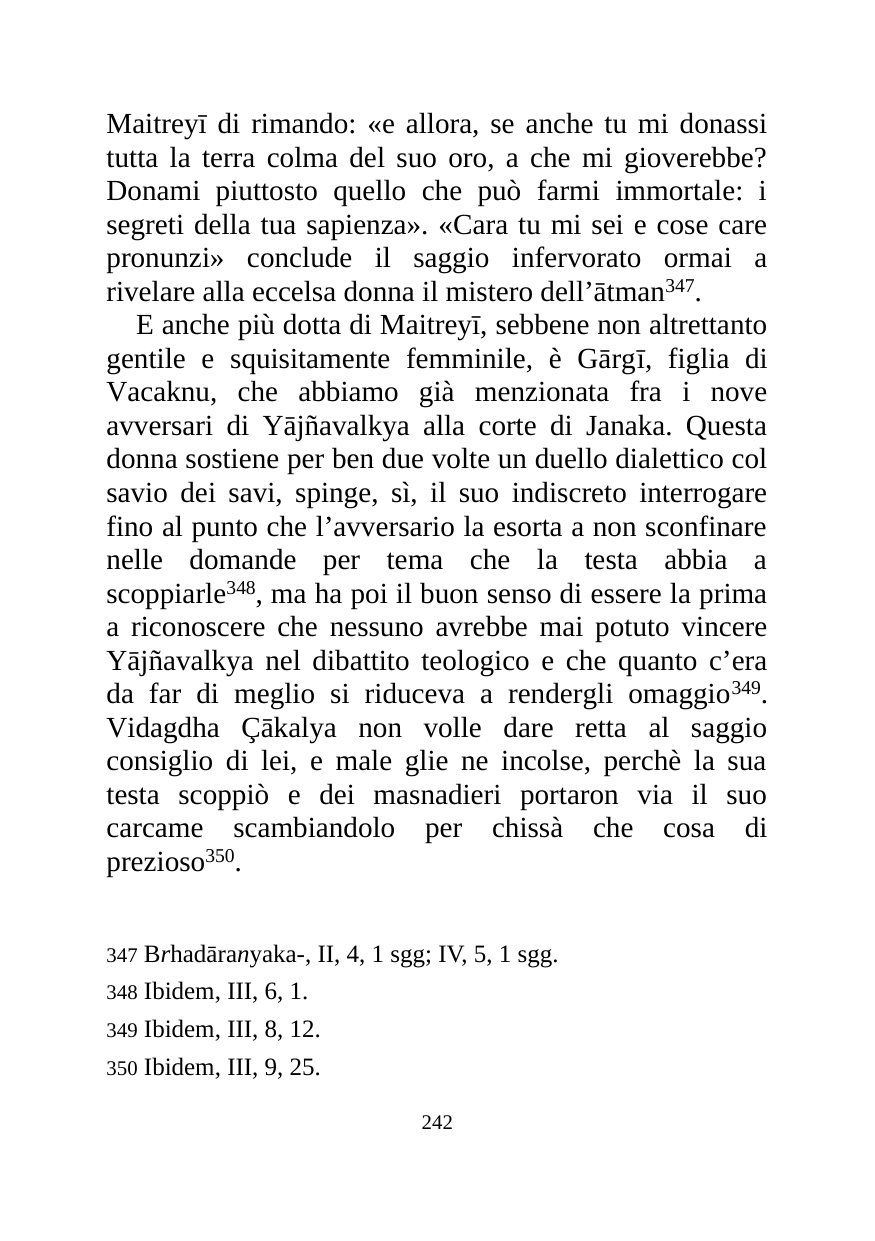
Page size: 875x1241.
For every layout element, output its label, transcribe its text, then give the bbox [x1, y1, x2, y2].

text E anche più dotta di Maitreyī, sebbene non altrettanto gentile e squisitamente femminile, è Gārgī, figlia di Vacaknu, che abbiamo già menzionata fra i nove avversari di Yājñavalkya alla corte di Janaka. Questa donna sostiene per ben due volte un duello dialettico col savio dei savi, spinge, sì, il suo indiscreto interrogare fino al punto che l’avversario la esorta a non sconfinare nelle domande per tema che la testa abbia a scoppiarle, ma ha poi il buon senso di essere la prima a riconoscere che nessuno avrebbe mai potuto vincere Yājñavalkya nel dibattito teologico e che quanto c’era da far di meglio si riduceva a rendergli omaggio. Vidagdha Çākalya non volle dare retta al saggio consiglio di lei, e male glie ne incolse, perchè la sua testa scoppiò e dei masnadieri portaron via il suo carcame scambiandolo per chissà che cosa di prezioso. [106, 307, 768, 878]
text Ibidem, III, 6, 1. [106, 976, 768, 1005]
text Ibidem, III, 9, 25. [106, 1052, 768, 1080]
text Brhadāranyaka-, II, 4, 1 sgg; IV, 5, 1 sgg. [106, 939, 768, 968]
text Maitreyī di rimando: «e allora, se anche tu mi donassi tutta la terra colma del suo oro, a che mi gioverebbe? Donami piuttosto quello che può farmi immortale: i segreti della tua sapienza». «Cara tu mi sei e cose care pronunzi» conclude il saggio infervorato ormai a rivelare alla eccelsa donna il mistero dell’ātman. [106, 106, 768, 307]
text Ibidem, III, 8, 12. [106, 1014, 768, 1043]
